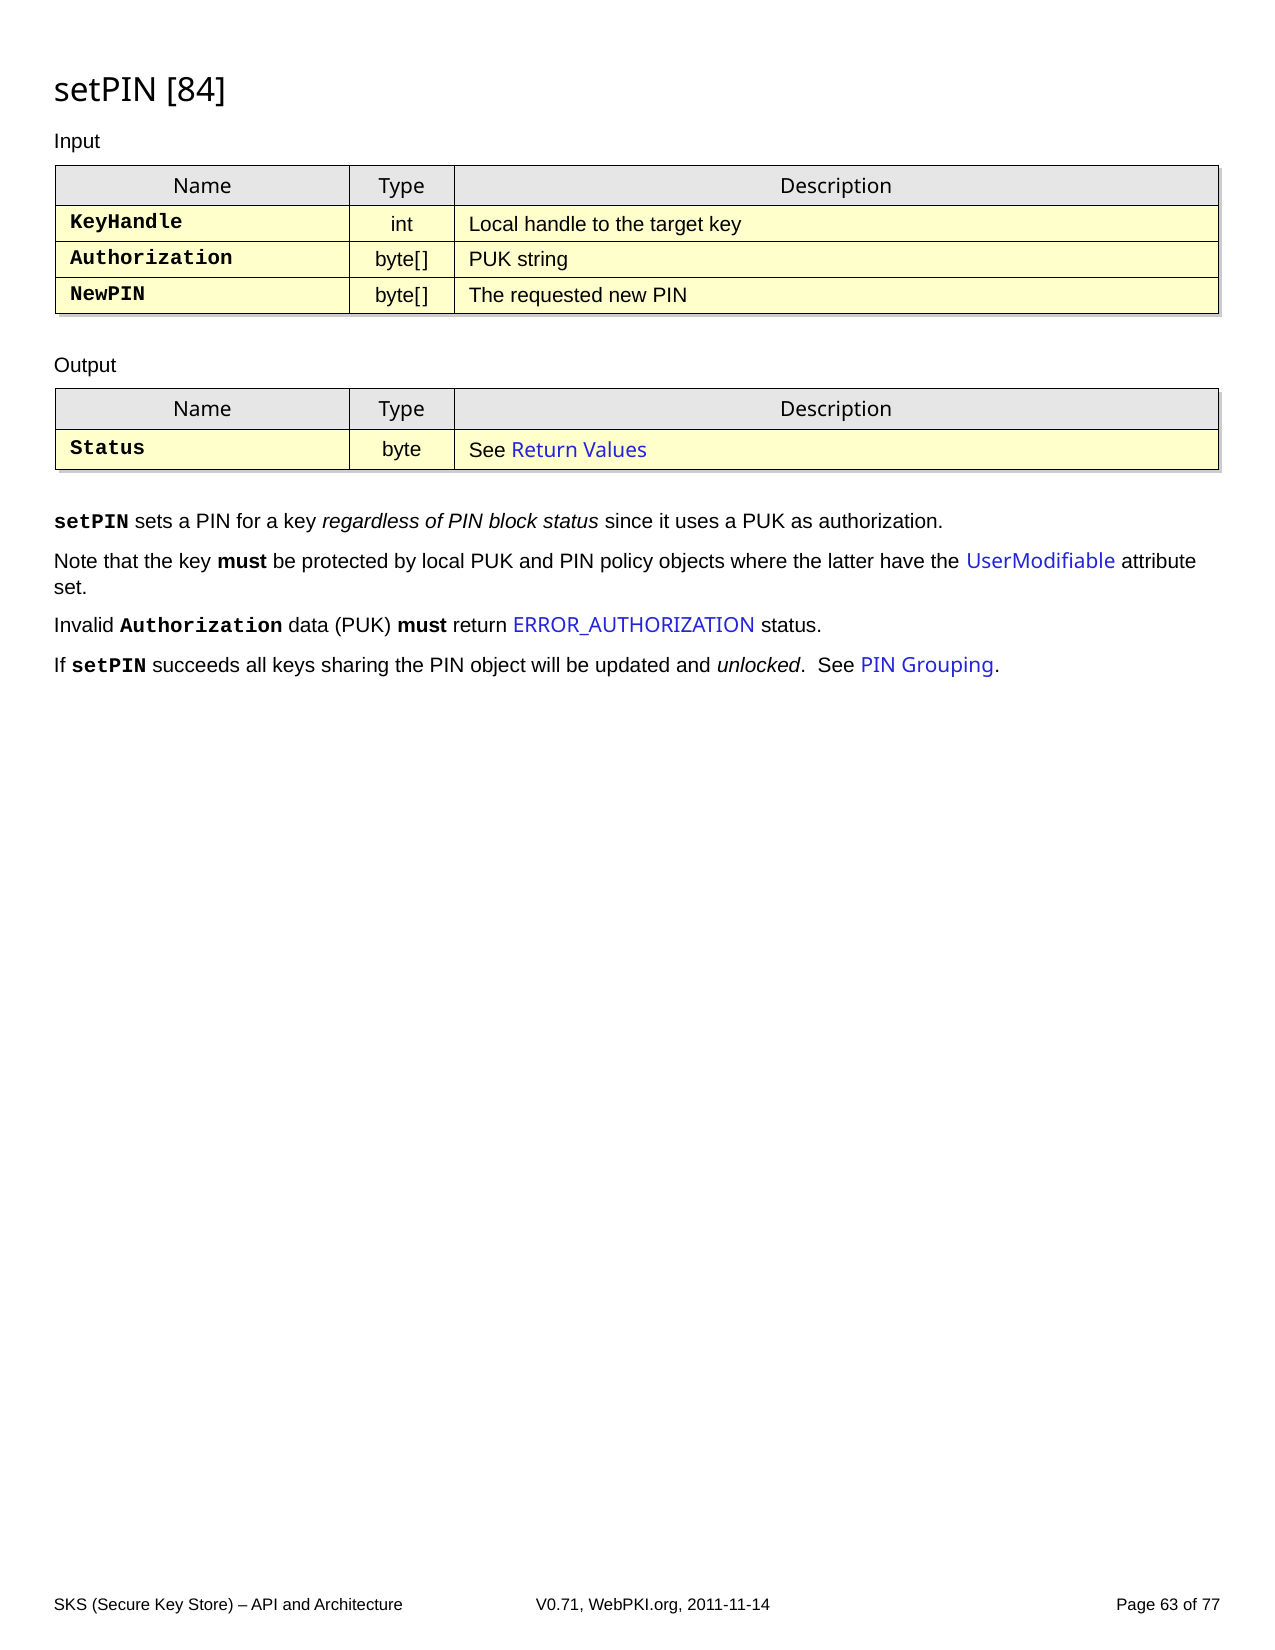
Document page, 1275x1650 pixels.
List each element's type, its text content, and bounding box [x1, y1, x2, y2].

table_cell PUK string [455, 242, 1218, 277]
table_cell NewPIN [56, 278, 349, 313]
table_header Type [350, 389, 454, 429]
table_cell The requested new PIN [455, 278, 1218, 313]
table_header Name [56, 389, 349, 429]
text Invalid Authorization data (PUK) must return ERROR_AUTHORIZATION status. [54, 610, 1221, 639]
table_cell Status [56, 430, 349, 469]
table_cell int [350, 206, 454, 241]
table_cell byte⁮[ ] [350, 278, 454, 313]
table_cell Authorization [56, 242, 349, 277]
table_cell See Return Values [455, 430, 1218, 469]
table_cell KeyHandle [56, 206, 349, 241]
table_cell byte⁮[ ] [350, 242, 454, 277]
table_header Description [455, 389, 1218, 429]
table_cell byte [350, 430, 454, 469]
table_cell Local handle to the target key [455, 206, 1218, 241]
subtitle setPIN [84] [54, 66, 1221, 111]
table_header Name [56, 166, 349, 205]
table_header Description [455, 166, 1218, 205]
text Input [54, 129, 1221, 153]
text setPIN sets a PIN for a key regardless of PIN block status since it uses a PUK as authorization. [54, 508, 1221, 534]
table_header Type [350, 166, 454, 205]
text If setPIN succeeds all keys sharing the PIN object will be updated and unlocked. See PIN Grouping. [54, 651, 1221, 679]
text Output [54, 352, 1221, 376]
text Note that the key must be protected by local PUK and PIN policy objects where the latter have the UserModifiable attribute set. [54, 546, 1221, 598]
